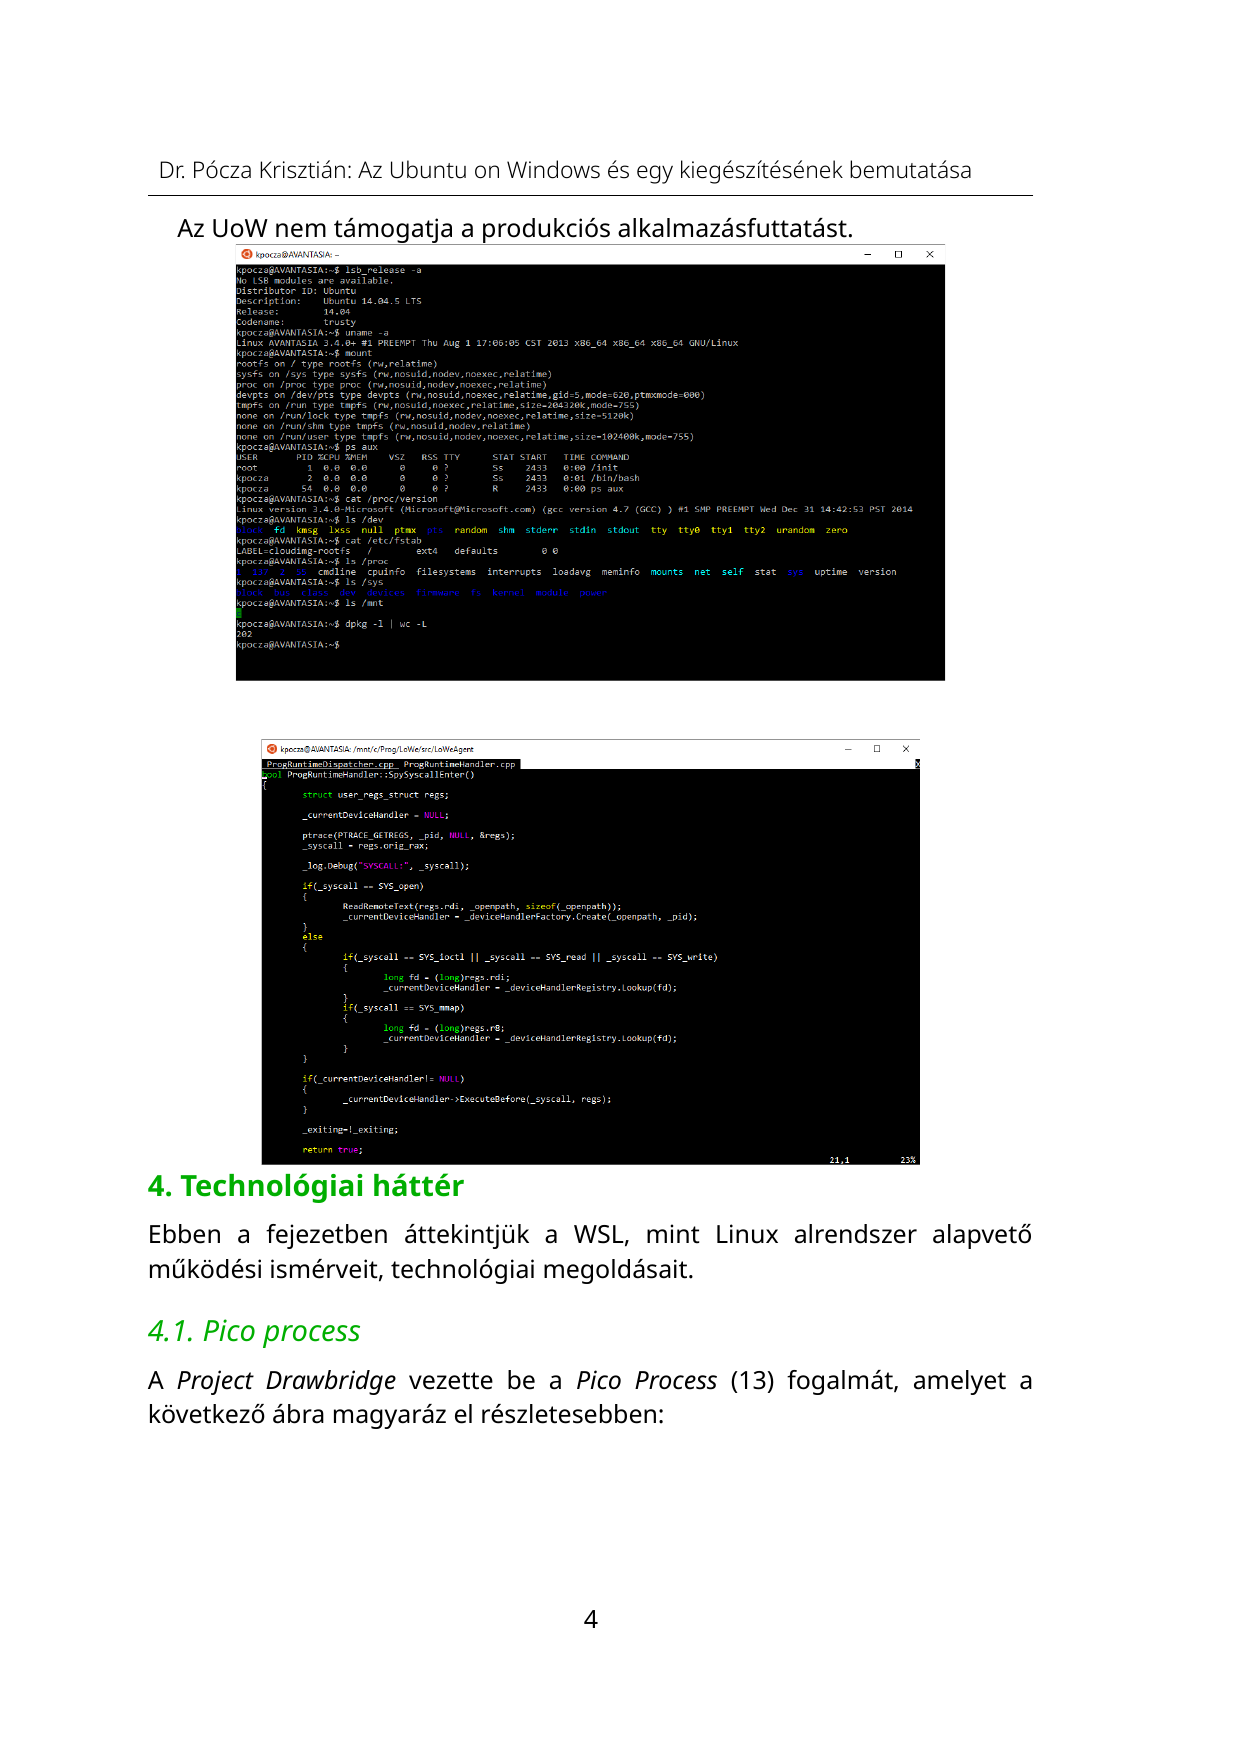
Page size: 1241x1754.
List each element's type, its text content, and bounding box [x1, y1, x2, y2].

picture [261, 739, 920, 1165]
picture [235, 244, 946, 681]
text Ebben a fejezetben áttekintjük a WSL, mint Linux alrendszer alapvető működési ismérveit, technológiai megoldásait. [148, 1217, 1033, 1285]
subtitle Pico process [148, 1310, 1033, 1350]
text A Project Drawbridge vezette be a Pico Process (13) fogalmát, amelyet a következő ábra magyaráz el részletesebben: [148, 1362, 1033, 1431]
text Az UoW nem támogatja a produkciós alkalmazásfuttatást. [148, 210, 1033, 244]
subtitle Technológiai háttér [148, 1165, 1033, 1205]
